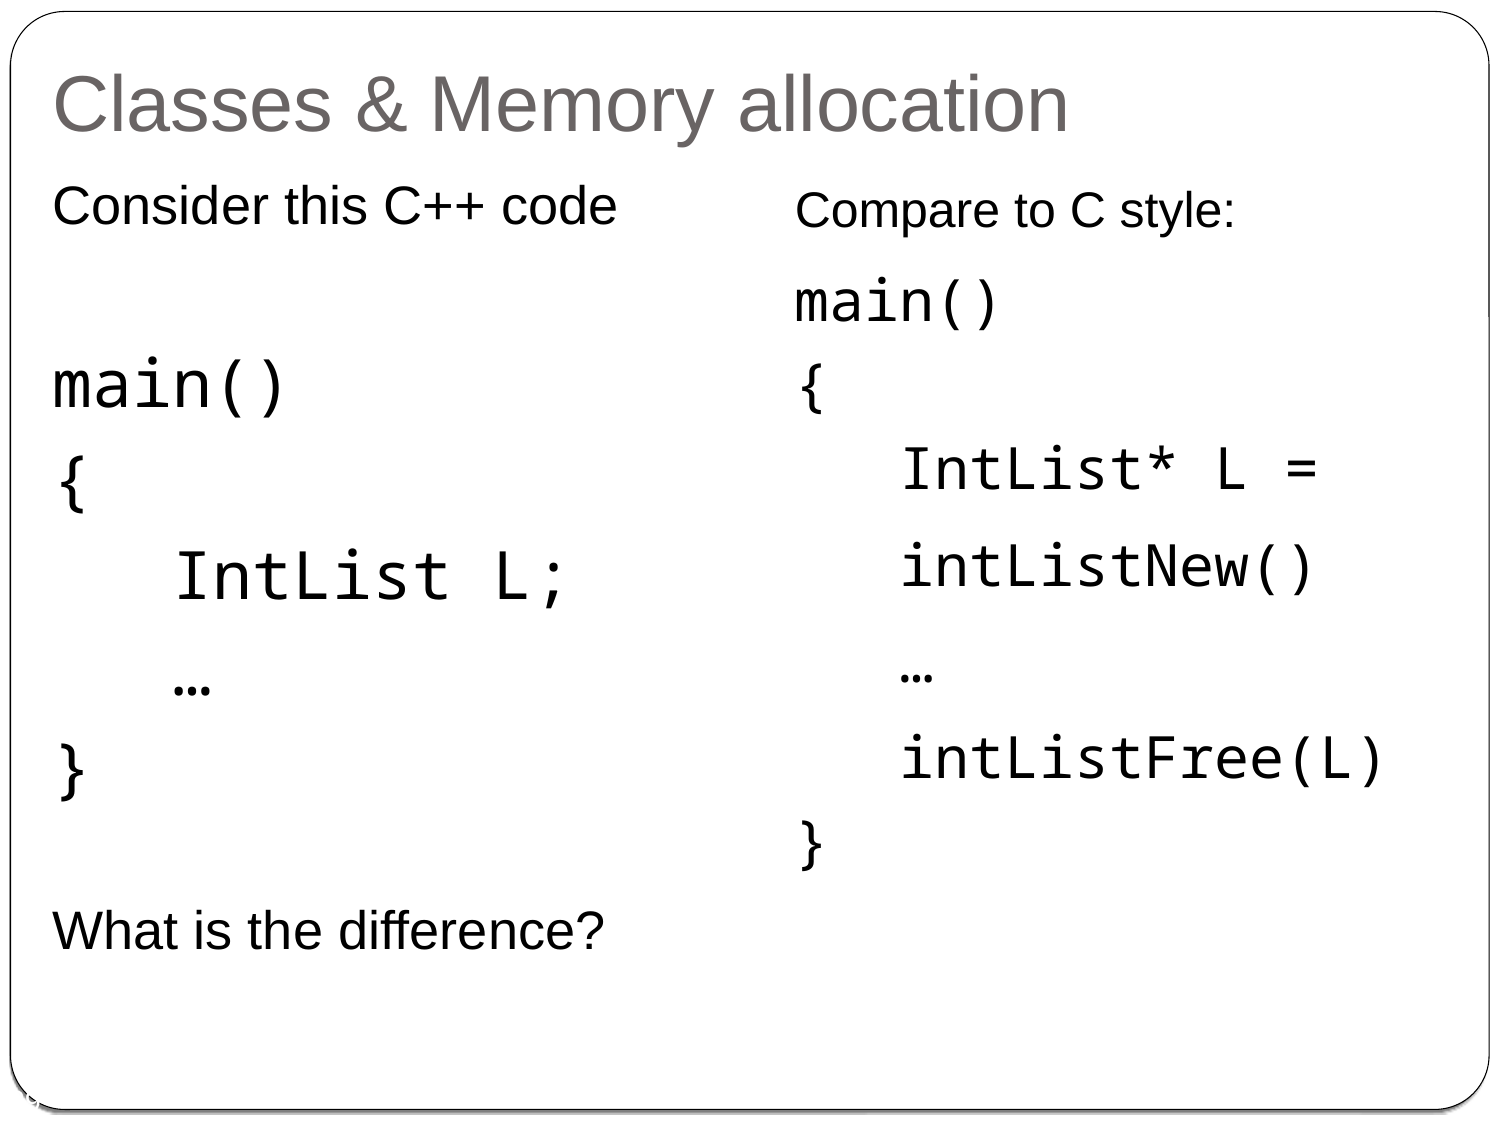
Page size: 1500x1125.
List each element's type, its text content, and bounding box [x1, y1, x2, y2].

slide_number [0, 1074, 50, 1125]
list Consider this C++ code main() { IntList L; … } What is the difference? [37, 162, 1463, 1088]
title Classes & Memory allocation [37, 45, 1463, 162]
list Compare to C style: main() { IntList* L = intListNew() … intListFree(L) } [780, 170, 1471, 1096]
